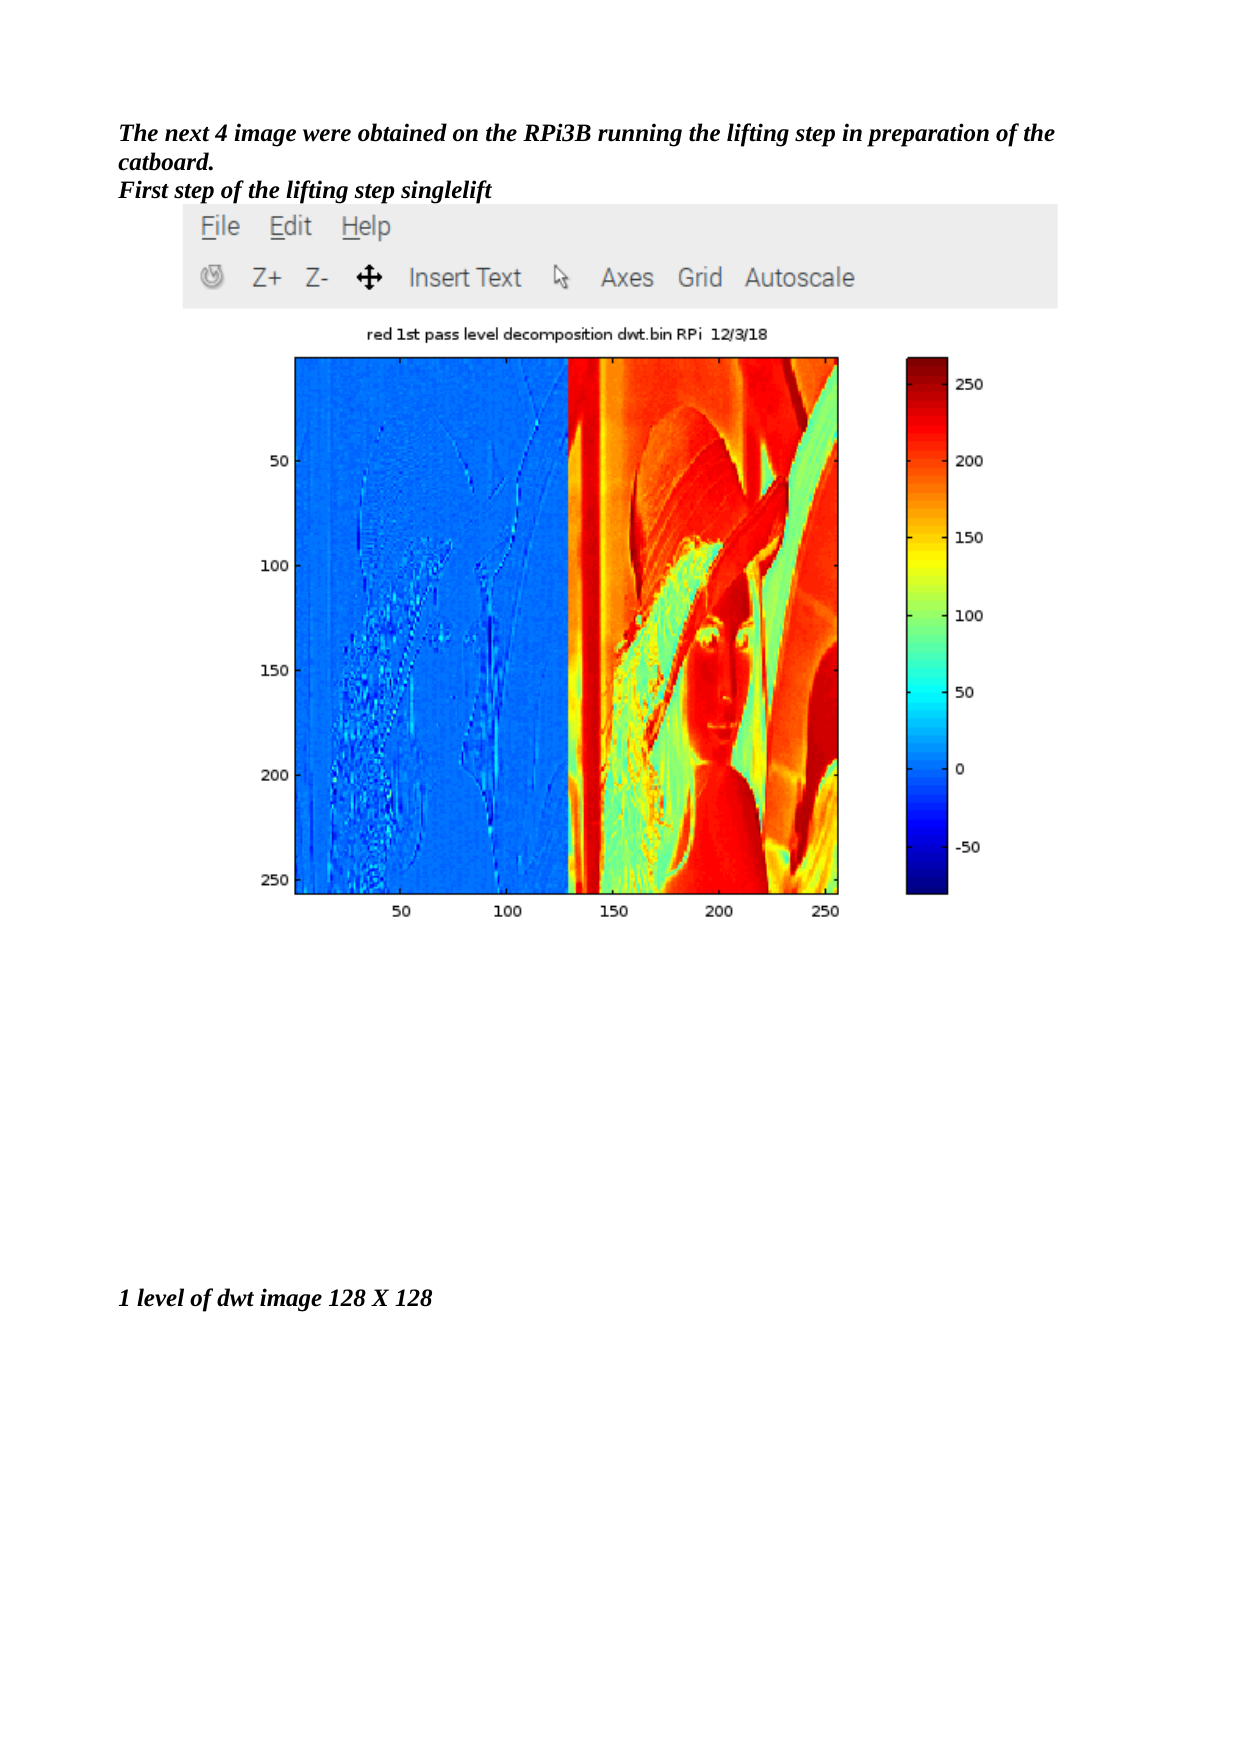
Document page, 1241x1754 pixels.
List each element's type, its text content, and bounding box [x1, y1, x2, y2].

text 1 level of dwt image 128 X 128 [118, 1283, 1122, 1312]
text The next 4 image were obtained on the RPi3B running the lifting step in preparation of the catboard. [118, 118, 1122, 176]
picture [182, 204, 1058, 967]
text First step of the lifting step singlelift [118, 176, 1122, 204]
